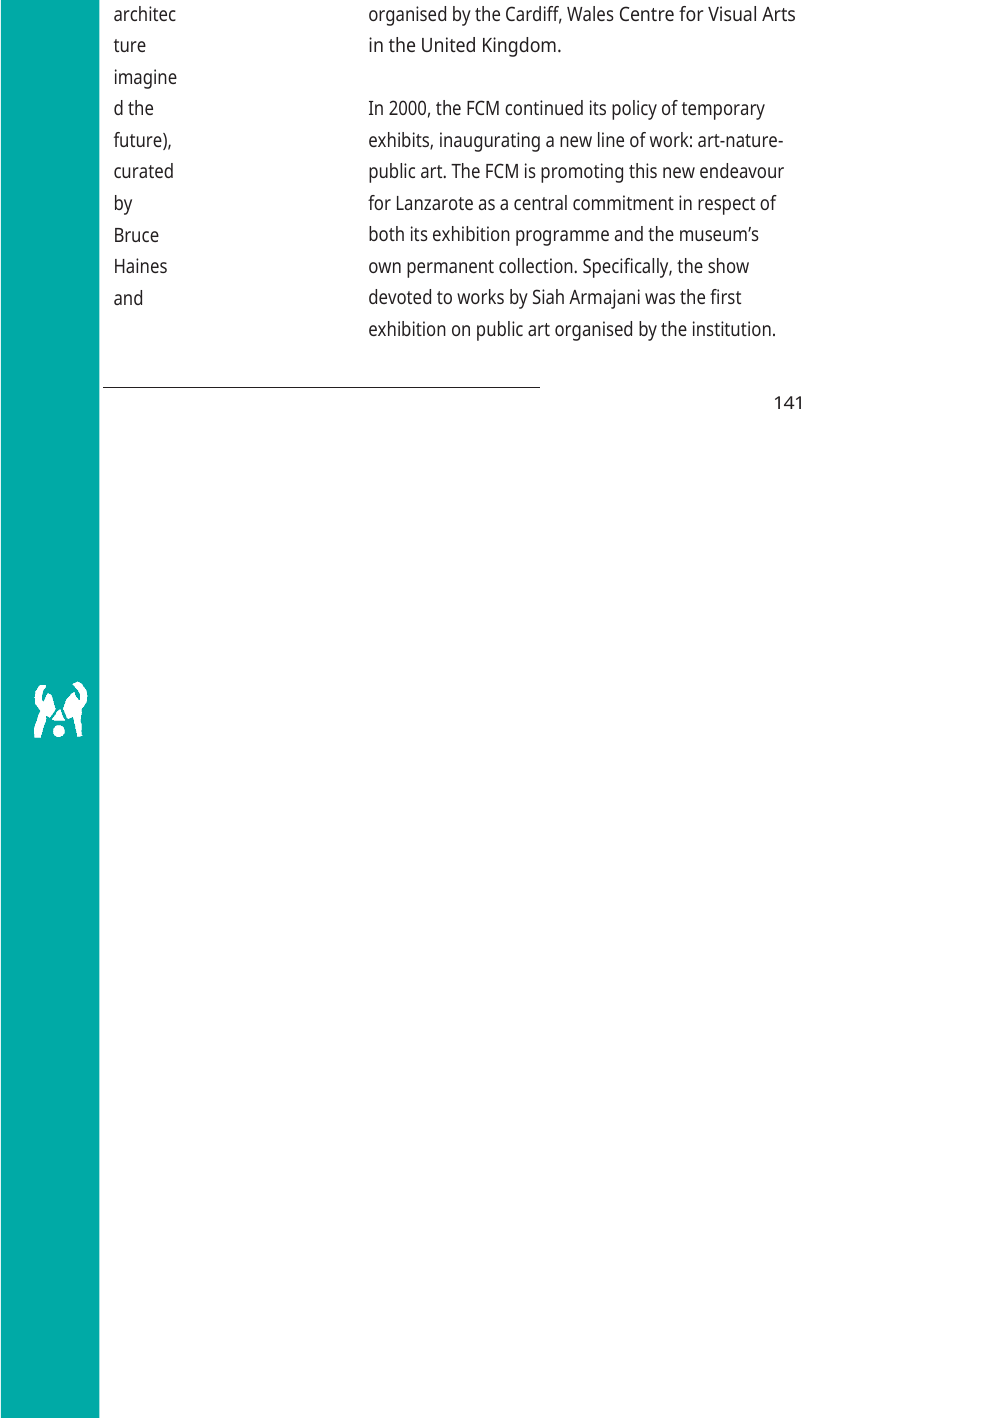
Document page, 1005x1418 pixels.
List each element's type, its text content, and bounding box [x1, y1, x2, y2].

text architecture imagined the future), curated by Bruce Haines and [113, 0, 178, 311]
text In 2000, the FCM continued its policy of temporary exhibits, inaugurating a new line of work: art-nature-public art. The FCM is promoting this new endeavour for Lanzarote as a central commitment in respect of both its exhibition programme and the museum’s own permanent collection. Specifically, the show devoted to works by Siah Armajani was the first exhibition on public art organised by the institution. [368, 94, 796, 342]
text organised by the Cardiff, Wales Centre for Visual Arts in the United Kingdom. [368, 0, 799, 58]
text 141 [103, 390, 806, 414]
